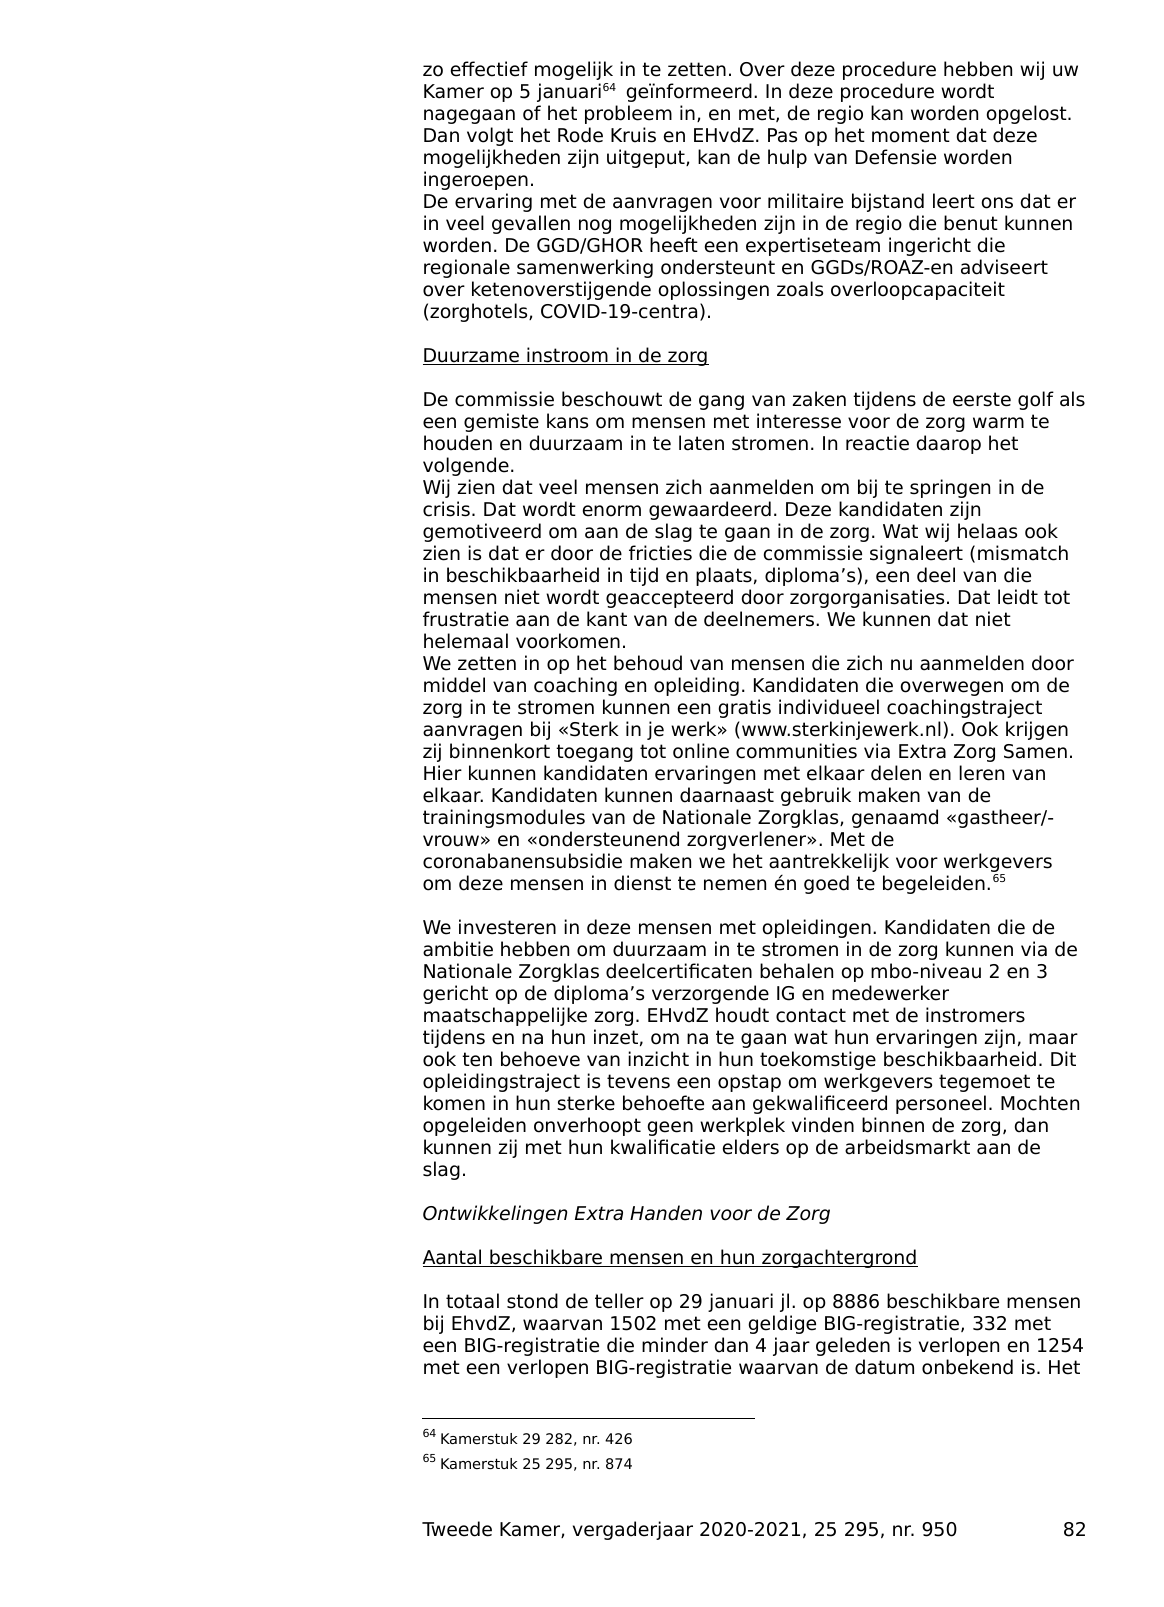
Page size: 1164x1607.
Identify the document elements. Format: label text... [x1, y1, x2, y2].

text We zetten in op het behoud van mensen die zich nu aanmelden door middel van coaching en opleiding. Kandidaten die overwegen om de zorg in te stromen kunnen een gratis individueel coachingstraject aanvragen bij «Sterk in je werk» (www.sterkinjewerk.nl). Ook krijgen zij binnenkort toegang tot online communities via Extra Zorg Samen. Hier kunnen kandidaten ervaringen met elkaar delen en leren van elkaar. Kandidaten kunnen daarnaast gebruik maken van de trainingsmodules van de Nationale Zorgklas, genaamd «gastheer/-vrouw» en «ondersteunend zorgverlener». Met de coronabanensubsidie maken we het aantrekkelijk voor werkgevers om deze mensen in dienst te nemen én goed te begeleiden. [422, 653, 1087, 895]
subtitle Aantal beschikbare mensen en hun zorgachtergrond [422, 1247, 1087, 1269]
subtitle Duurzame instroom in de zorg [422, 345, 1087, 367]
text zo effectief mogelijk in te zetten. Over deze procedure hebben wij uw Kamer op 5 januari geïnformeerd. In deze procedure wordt nagegaan of het probleem in, en met, de regio kan worden opgelost. Dan volgt het Rode Kruis en EHvdZ. Pas op het moment dat deze mogelijkheden zijn uitgeput, kan de hulp van Defensie worden ingeroepen. [422, 59, 1087, 191]
text In totaal stond de teller op 29 januari jl. op 8886 beschikbare mensen bij EhvdZ, waarvan 1502 met een geldige BIG-registratie, 332 met een BIG-registratie die minder dan 4 jaar geleden is verlopen en 1254 met een verlopen BIG-registratie waarvan de datum onbekend is. Het [422, 1291, 1087, 1379]
text De ervaring met de aanvragen voor militaire bijstand leert ons dat er in veel gevallen nog mogelijkheden zijn in de regio die benut kunnen worden. De GGD/GHOR heeft een expertiseteam ingericht die regionale samenwerking ondersteunt en GGDs/ROAZ-en adviseert over ketenoverstijgende oplossingen zoals overloopcapaciteit (zorghotels, COVID-19-centra). [422, 191, 1087, 323]
text Wij zien dat veel mensen zich aanmelden om bij te springen in de crisis. Dat wordt enorm gewaardeerd. Deze kandidaten zijn gemotiveerd om aan de slag te gaan in de zorg. Wat wij helaas ook zien is dat er door de fricties die de commissie signaleert (mismatch in beschikbaarheid in tijd en plaats, diploma’s), een deel van die mensen niet wordt geaccepteerd door zorgorganisaties. Dat leidt tot frustratie aan de kant van de deelnemers. We kunnen dat niet helemaal voorkomen. [422, 477, 1087, 653]
text Kamerstuk 29 282, nr. 426 [422, 1427, 1087, 1449]
subtitle Ontwikkelingen Extra Handen voor de Zorg [422, 1203, 1087, 1225]
text We investeren in deze mensen met opleidingen. Kandidaten die de ambitie hebben om duurzaam in te stromen in de zorg kunnen via de Nationale Zorgklas deelcertificaten behalen op mbo-niveau 2 en 3 gericht op de diploma’s verzorgende IG en medewerker maatschappelijke zorg. EHvdZ houdt contact met de instromers tijdens en na hun inzet, om na te gaan wat hun ervaringen zijn, maar ook ten behoeve van inzicht in hun toekomstige beschikbaarheid. Dit opleidingstraject is tevens een opstap om werkgevers tegemoet te komen in hun sterke behoefte aan gekwalificeerd personeel. Mochten opgeleiden onverhoopt geen werkplek vinden binnen de zorg, dan kunnen zij met hun kwalificatie elders op de arbeidsmarkt aan de slag. [422, 917, 1087, 1181]
text Kamerstuk 25 295, nr. 874 [422, 1452, 1087, 1474]
text De commissie beschouwt de gang van zaken tijdens de eerste golf als een gemiste kans om mensen met interesse voor de zorg warm te houden en duurzaam in te laten stromen. In reactie daarop het volgende. [422, 389, 1087, 477]
